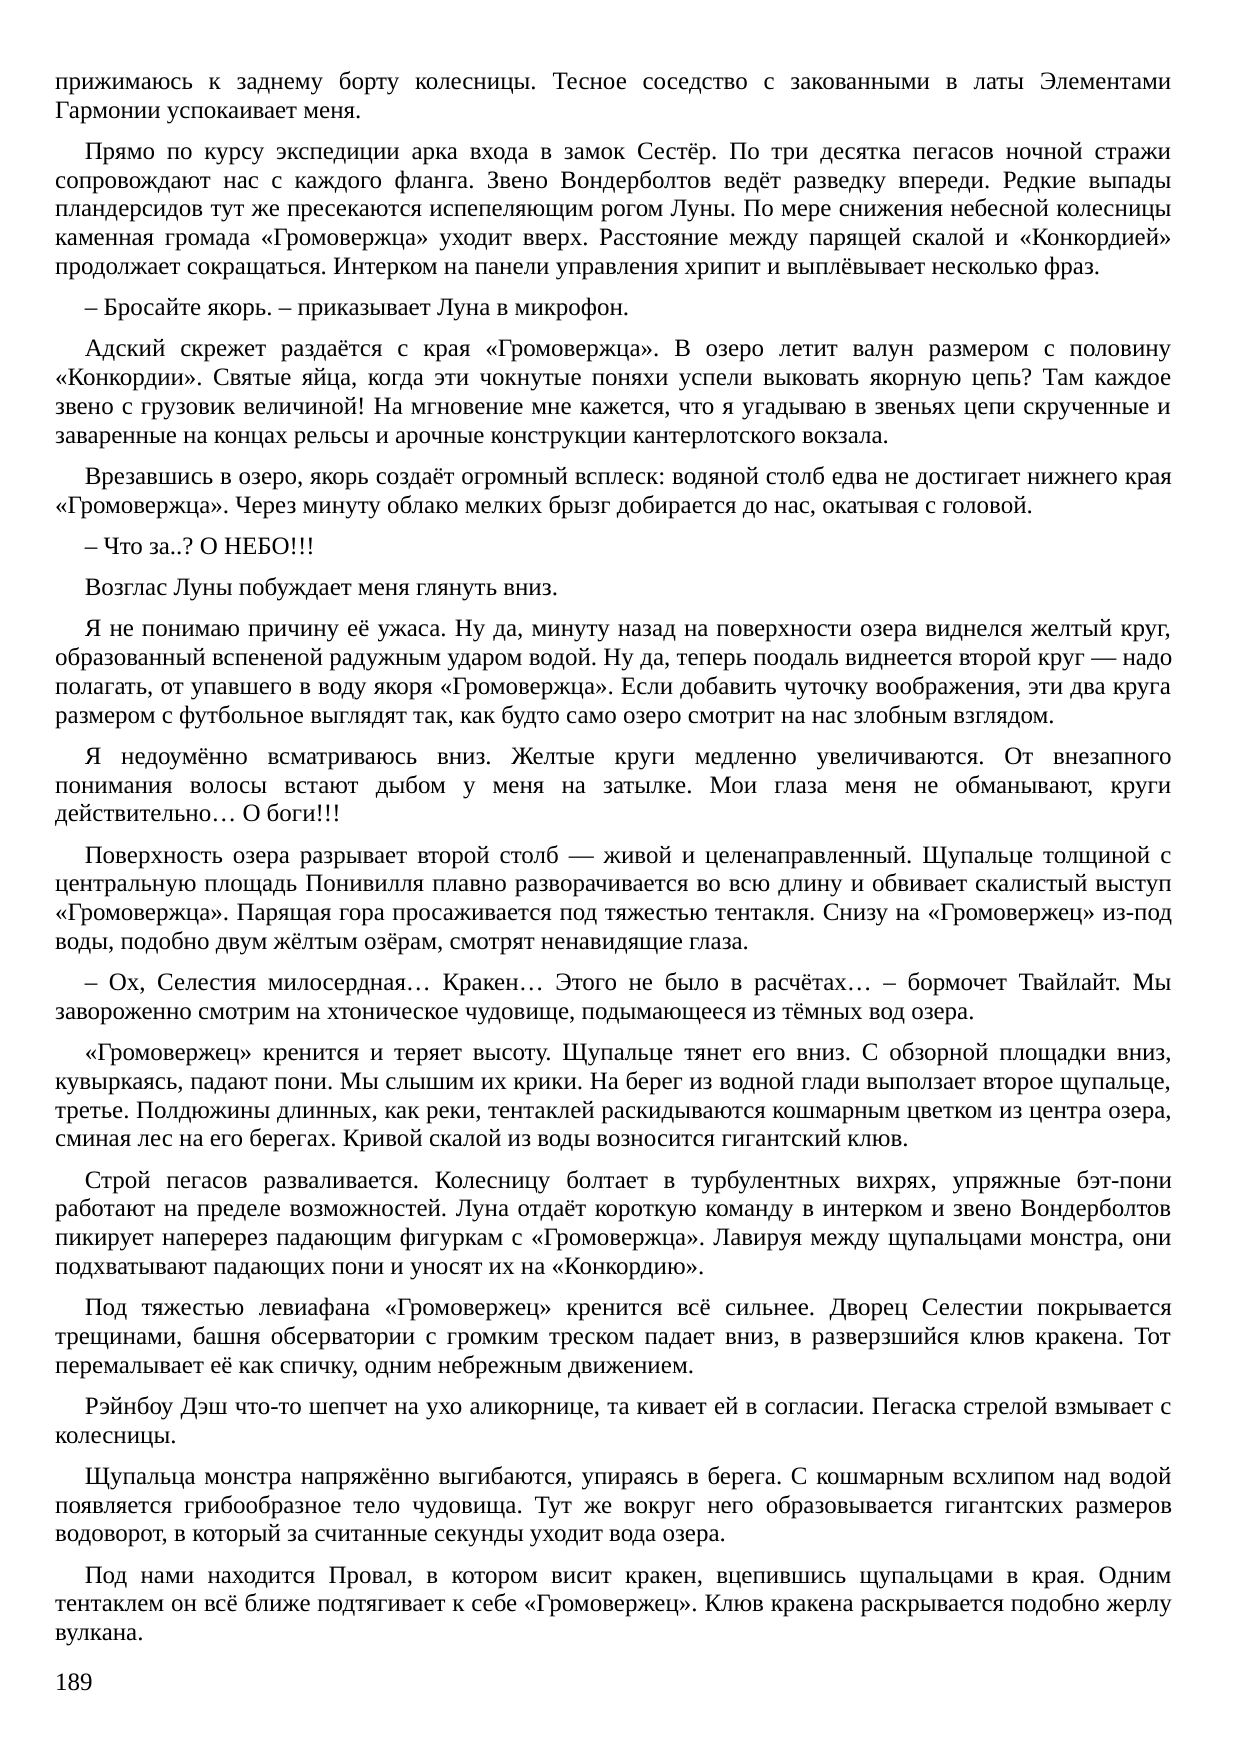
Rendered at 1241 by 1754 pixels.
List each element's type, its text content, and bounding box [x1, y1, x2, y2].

text Рэйнбоу Дэш что-то шепчет на ухо аликорнице, та кивает ей в согласии. Пегаска стрелой взмывает с колесницы. [55, 1391, 1173, 1448]
text Возглас Луны побуждает меня глянуть вниз. [55, 572, 1173, 601]
text Под нами находится Провал, в котором висит кракен, вцепившись щупальцами в края. Одним тентаклем он всё ближе подтягивает к себе «Громовержец». Клюв кракена раскрывается подобно жерлу вулкана. [55, 1560, 1173, 1646]
text Строй пегасов разваливается. Колесницу болтает в турбулентных вихрях, упряжные бэт-пони работают на пределе возможностей. Луна отдаёт короткую команду в интерком и звено Вондерболтов пикирует наперерез падающим фигуркам с «Громовержца». Лавируя между щупальцами монстра, они подхватывают падающих пони и уносят их на «Конкордию». [55, 1165, 1173, 1280]
text «Громовержец» кренится и теряет высоту. Щупальце тянет его вниз. С обзорной площадки вниз, кувыркаясь, падают пони. Мы слышим их крики. На берег из водной глади выползает второе щупальце, третье. Полдюжины длинных, как реки, тентаклей раскидываются кошмарным цветком из центра озера, сминая лес на его берегах. Кривой скалой из воды возносится гигантский клюв. [55, 1037, 1173, 1152]
text Щупальца монстра напряжённо выгибаются, упираясь в берега. С кошмарным всхлипом над водой появляется грибообразное тело чудовища. Тут же вокруг него образовывается гигантских размеров водоворот, в который за считанные секунды уходит вода озера. [55, 1461, 1173, 1547]
text Под тяжестью левиафана «Громовержец» кренится всё сильнее. Дворец Селестии покрывается трещинами, башня обсерватории с громким треском падает вниз, в разверзшийся клюв кракена. Тот перемалывает её как спичку, одним небрежным движением. [55, 1292, 1173, 1378]
text – Что за..? О НЕБО!!! [55, 531, 1173, 560]
text Поверхность озера разрывает второй столб — живой и целенаправленный. Щупальце толщиной с центральную площадь Понивилля плавно разворачивается во всю длину и обвивает скалистый выступ «Громовержца». Парящая гора просаживается под тяжестью тентакля. Снизу на «Громовержец» из-под воды, подобно двум жёлтым озёрам, смотрят ненавидящие глаза. [55, 840, 1173, 955]
text Прямо по курсу экспедиции арка входа в замок Сестёр. По три десятка пегасов ночной стражи сопровождают нас с каждого фланга. Звено Вондерболтов ведёт разведку впереди. Редкие выпады пландерсидов тут же пресекаются испепеляющим рогом Луны. По мере снижения небесной колесницы каменная громада «Громовержца» уходит вверх. Расстояние между парящей скалой и «Конкордией» продолжает сокращаться. Интерком на панели управления хрипит и выплёвывает несколько фраз. [55, 136, 1173, 280]
text Врезавшись в озеро, якорь создаёт огромный всплеск: водяной столб едва не достигает нижнего края «Громовержца». Через минуту облако мелких брызг добирается до нас, окатывая с головой. [55, 461, 1173, 518]
text Я не понимаю причину её ужаса. Ну да, минуту назад на поверхности озера виднелся желтый круг, образованный вспененой радужным ударом водой. Ну да, теперь поодаль виднеется второй круг — надо полагать, от упавшего в воду якоря «Громовержца». Если добавить чуточку воображения, эти два круга размером с футбольное выглядят так, как будто само озеро смотрит на нас злобным взглядом. [55, 613, 1173, 728]
text – Ох, Селестия милосердная… Кракен… Этого не было в расчётах… – бормочет Твайлайт. Мы завороженно смотрим на хтоническое чудовище, подымающееся из тёмных вод озера. [55, 967, 1173, 1025]
text Я недоумённо всматриваюсь вниз. Желтые круги медленно увеличиваются. От внезапного понимания волосы встают дыбом у меня на затылке. Мои глаза меня не обманывают, круги действительно… О боги!!! [55, 741, 1173, 827]
text – Бросайте якорь. – приказывает Луна в микрофон. [55, 292, 1173, 321]
text прижимаюсь к заднему борту колесницы. Тесное соседство с закованными в латы Элементами Гармонии успокаивает меня. [55, 66, 1173, 123]
text Адский скрежет раздаётся с края «Громовержца». В озеро летит валун размером с половину «Конкордии». Святые яйца, когда эти чокнутые поняхи успели выковать якорную цепь? Там каждое звено с грузовик величиной! На мгновение мне кажется, что я угадываю в звеньях цепи скрученные и заваренные на концах рельсы и арочные конструкции кантерлотского вокзала. [55, 333, 1173, 448]
